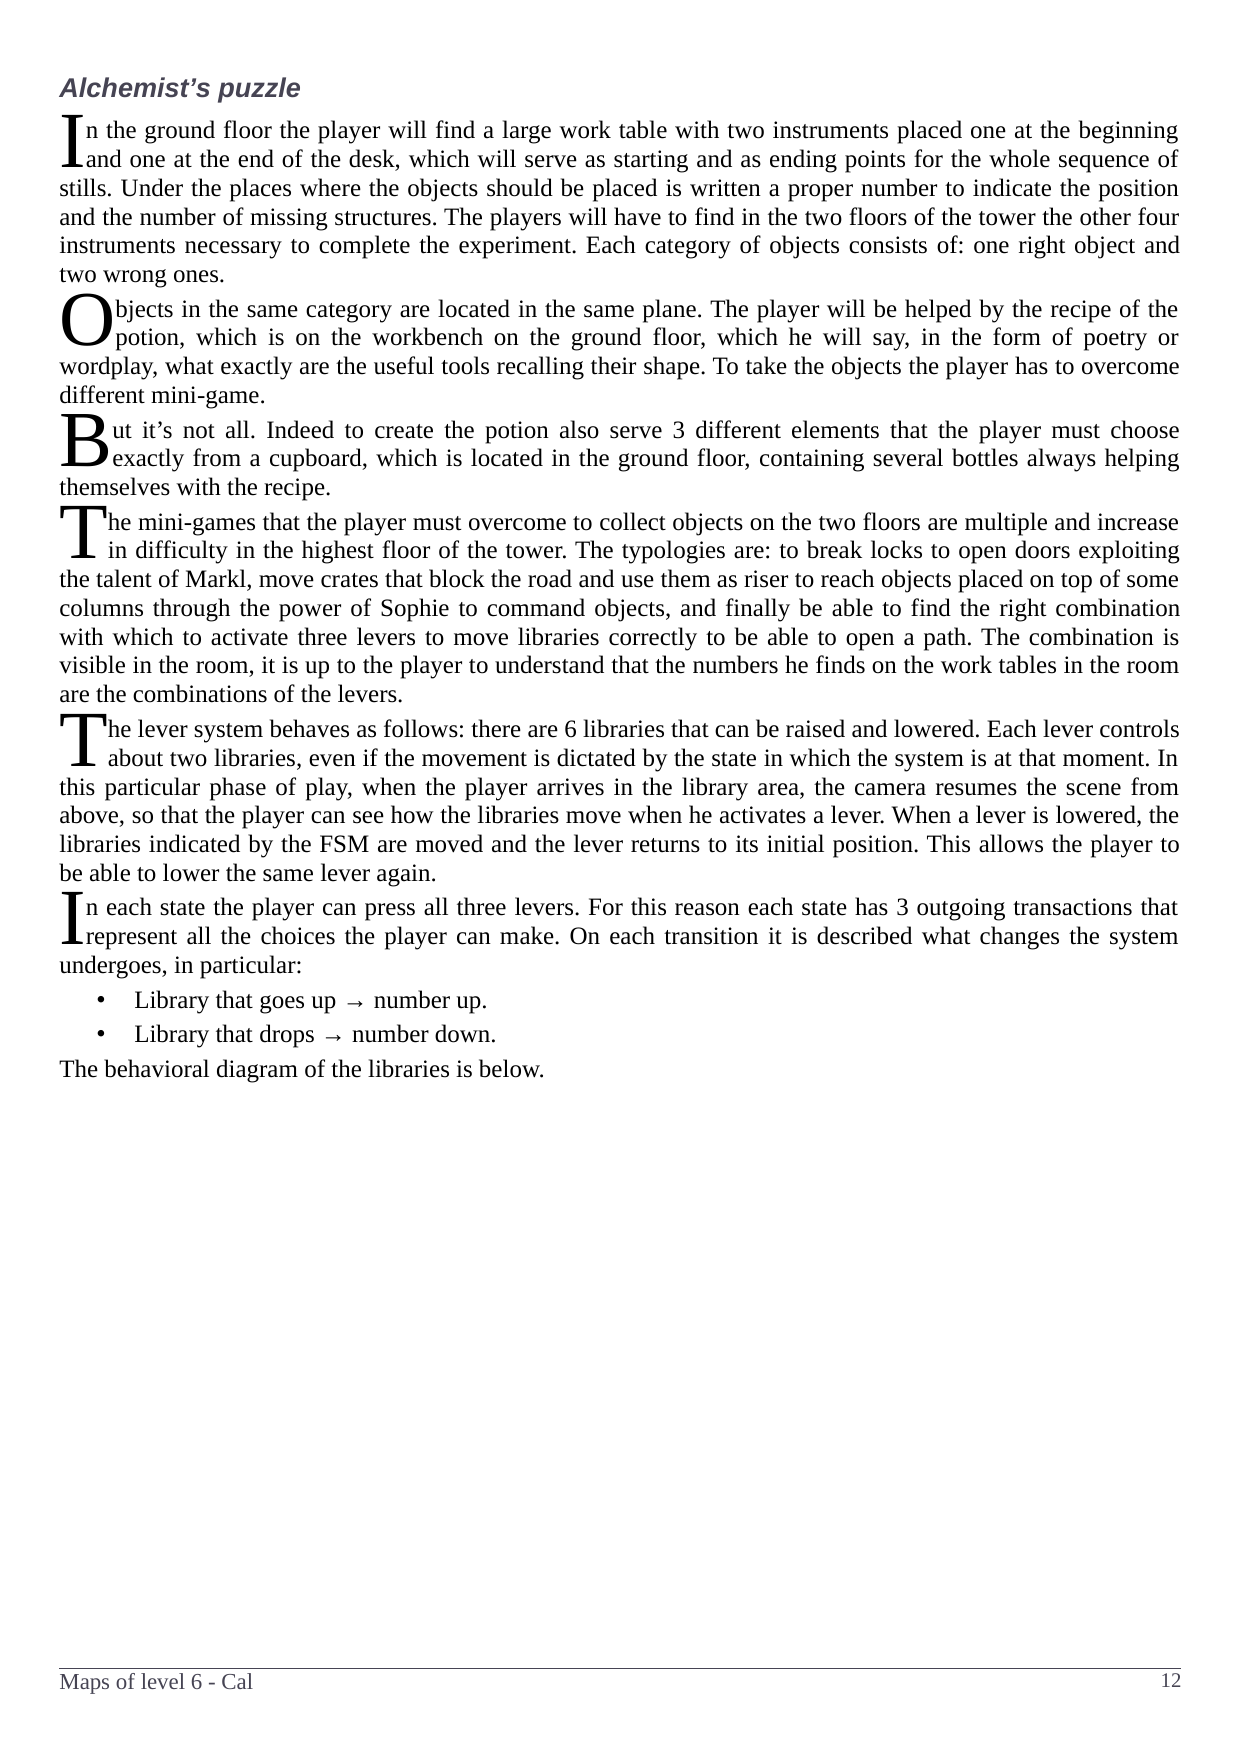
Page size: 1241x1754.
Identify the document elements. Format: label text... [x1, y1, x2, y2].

text In the ground floor the player will find a large work table with two instruments placed one at the beginning and one at the end of the desk, which will serve as starting and as ending points for the whole sequence of stills. Under the places where the objects should be placed is written a proper number to indicate the position and the number of missing structures. The players will have to find in the two floors of the tower the other four instruments necessary to complete the experiment. Each category of objects consists of: one right object and two wrong ones. [59, 115, 1181, 288]
text Objects in the same category are located in the same plane. The player will be helped by the recipe of the potion, which is on the workbench on the ground floor, which he will say, in the form of poetry or wordplay, what exactly are the useful tools recalling their shape. To take the objects the player has to overcome different mini-game. [59, 294, 1181, 409]
text In each state the player can press all three levers. For this reason each state has 3 outgoing transactions that represent all the choices the player can make. On each transition it is described what changes the system undergoes, in particular: [59, 892, 1181, 979]
list Library that goes up → number up. [97, 985, 1181, 1013]
text But it’s not all. Indeed to create the potion also serve 3 different elements that the player must choose exactly from a cupboard, which is located in the ground floor, containing several bottles always helping themselves with the recipe. [59, 415, 1181, 501]
text The mini-games that the player must overcome to collect objects on the two floors are multiple and increase in difficulty in the highest floor of the tower. The typologies are: to break locks to open doors exploiting the talent of Markl, move crates that block the road and use them as riser to reach objects placed on top of some columns through the power of Sophie to command objects, and finally be able to find the right combination with which to activate three levers to move libraries correctly to be able to open a path. The combination is visible in the room, it is up to the player to understand that the numbers he finds on the work tables in the room are the combinations of the levers. [59, 507, 1181, 708]
list Library that drops → number down. [97, 1019, 1181, 1048]
subtitle Alchemist’s puzzle [59, 72, 1181, 103]
text The behavioral diagram of the libraries is below. [59, 1054, 1181, 1083]
text The lever system behaves as follows: there are 6 libraries that can be raised and lowered. Each lever controls about two libraries, even if the movement is dictated by the state in which the system is at that moment. In this particular phase of play, when the player arrives in the library area, the camera resumes the scene from above, so that the player can see how the libraries move when he activates a lever. When a lever is lowered, the libraries indicated by the FSM are moved and the lever returns to its initial position. This allows the player to be able to lower the same lever again. [59, 714, 1181, 887]
